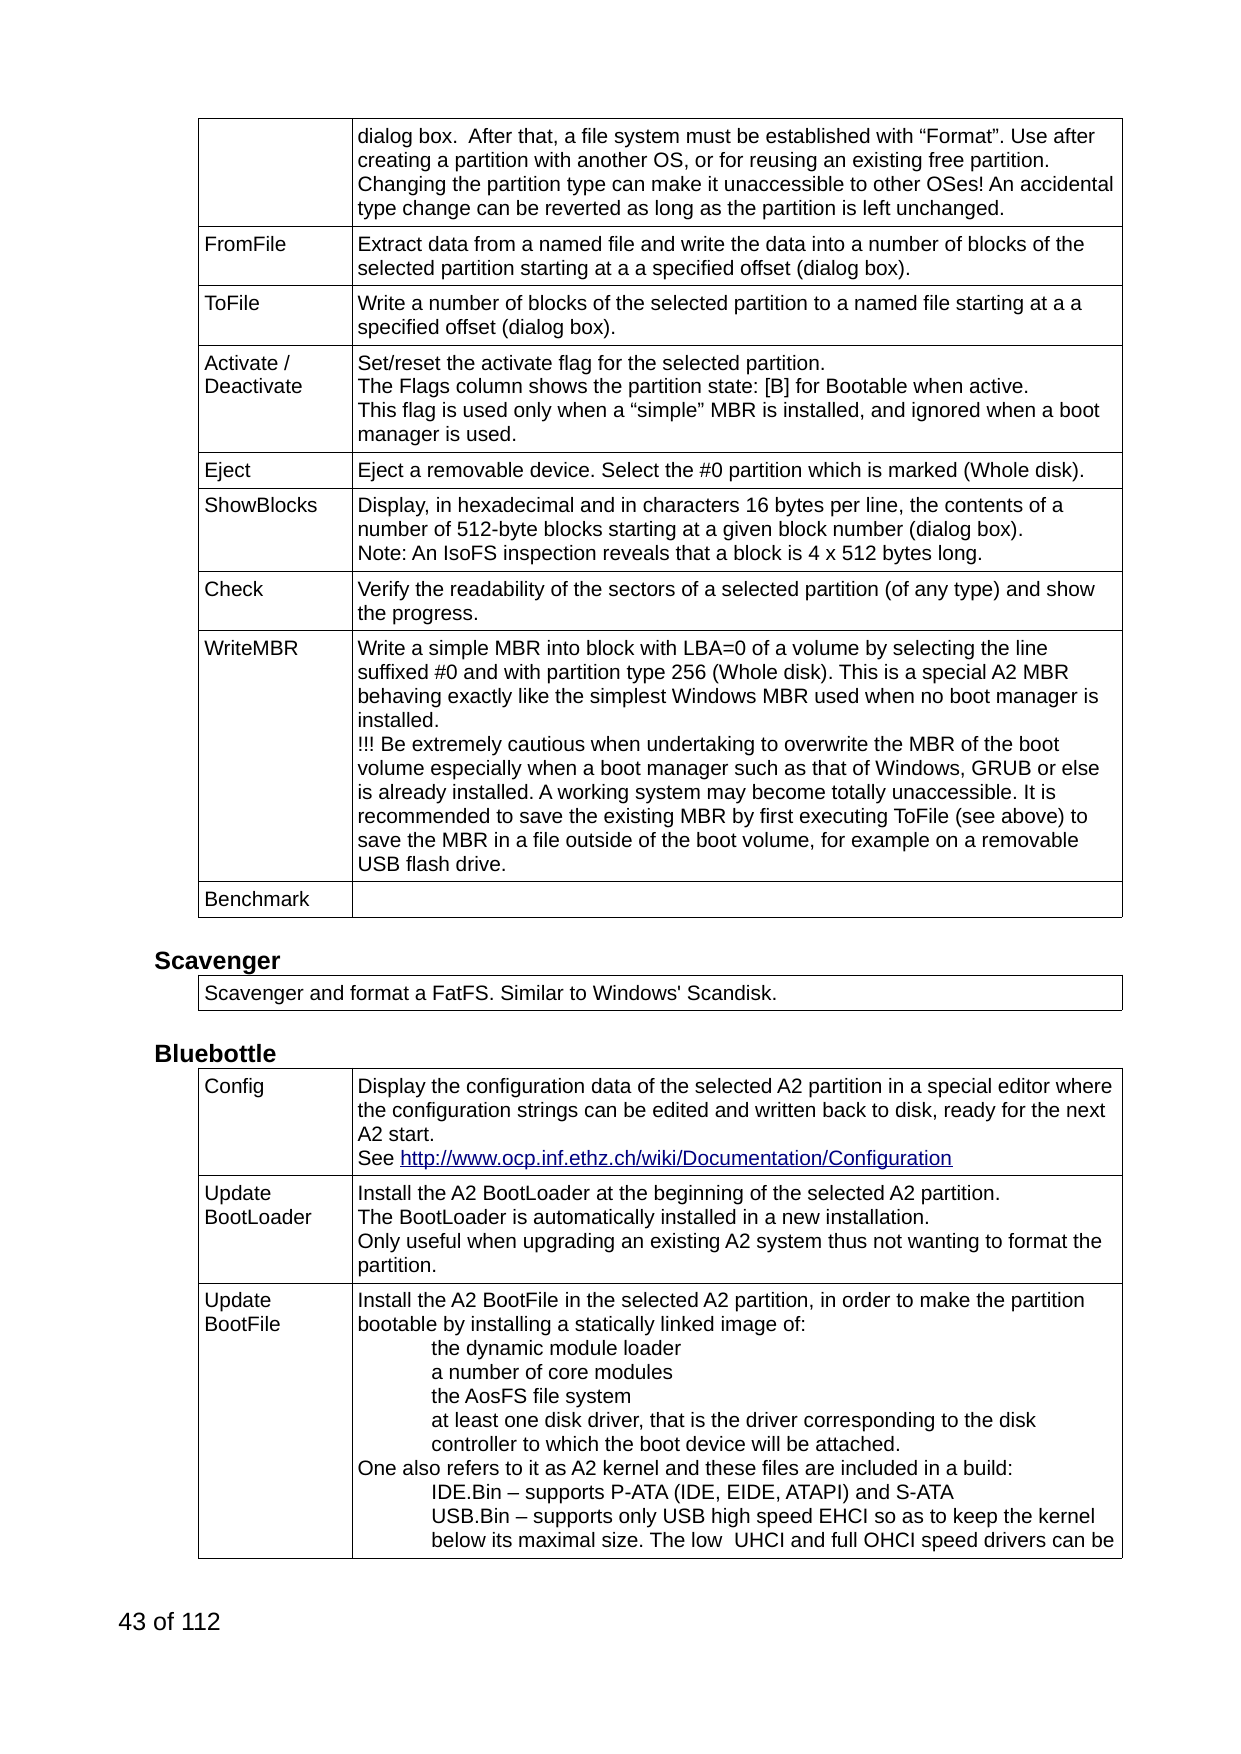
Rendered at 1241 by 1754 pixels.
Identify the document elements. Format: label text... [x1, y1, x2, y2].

text Bluebottle [118, 1039, 1122, 1068]
table_cell Update BootLoader [199, 1176, 352, 1282]
table_header Display the configuration data of the selected A2 partition in a special editor where the configuration strings can be edited and written back to disk, ready for the next A2 start. See http://www.ocp.inf.ethz.ch/wiki/Documentation/Configuration [353, 1069, 1122, 1175]
table_cell ToFile [199, 286, 352, 344]
table_cell Check [199, 572, 352, 630]
table_cell Write a number of blocks of the selected partition to a named file starting at a a specified offset (dialog box). [353, 286, 1122, 344]
table_cell Install the A2 BootFile in the selected A2 partition, in order to make the partition bootable by installing a statically linked image of: the dynamic module loader a number of core modules the AosFS file system at least one disk driver, that is the driver corresponding to the disk controller to which the boot device will be attached. One also refers to it as A2 kernel and these files are included in a build: IDE.Bin – supports P-ATA (IDE, EIDE, ATAPI) and S-ATA USB.Bin – supports only USB high speed EHCI so as to keep the kernel below its maximal size. The low UHCI and full OHCI speed drivers can be [353, 1284, 1122, 1558]
table_cell [353, 882, 1122, 917]
table_cell [199, 119, 352, 226]
table_cell Extract data from a named file and write the data into a number of blocks of the selected partition starting at a a specified offset (dialog box). [353, 227, 1122, 285]
table_cell FromFile [199, 227, 352, 285]
table_cell Set/reset the activate flag for the selected partition. The Flags column shows the partition state: [B] for Bootable when active. This flag is used only when a “simple” MBR is installed, and ignored when a boot manager is used. [353, 346, 1122, 452]
table_cell ShowBlocks [199, 489, 352, 571]
table_cell Update BootFile [199, 1284, 352, 1558]
table_header Config [199, 1069, 352, 1175]
table_cell dialog box. After that, a file system must be established with “Format”. Use after creating a partition with another OS, or for reusing an existing free partition. Changing the partition type can make it unaccessible to other OSes! An accidental type change can be reverted as long as the partition is left unchanged. [353, 119, 1122, 226]
table_header Scavenger and format a FatFS. Similar to Windows' Scandisk. [199, 976, 1122, 1010]
table_cell Display, in hexadecimal and in characters 16 bytes per line, the contents of a number of 512-byte blocks starting at a given block number (dialog box). Note: An IsoFS inspection reveals that a block is 4 x 512 bytes long. [353, 489, 1122, 571]
table_cell Install the A2 BootLoader at the beginning of the selected A2 partition. The BootLoader is automatically installed in a new installation. Only useful when upgrading an existing A2 system thus not wanting to format the partition. [353, 1176, 1122, 1282]
table_cell Benchmark [199, 882, 352, 917]
table_cell Write a simple MBR into block with LBA=0 of a volume by selecting the line suffixed #0 and with partition type 256 (Whole disk). This is a special A2 MBR behaving exactly like the simplest Windows MBR used when no boot manager is installed. !!! Be extremely cautious when undertaking to overwrite the MBR of the boot volume especially when a boot manager such as that of Windows, GRUB or else is already installed. A working system may become totally unaccessible. It is recommended to save the existing MBR by first executing ToFile (see above) to save the MBR in a file outside of the boot volume, for example on a removable USB flash drive. [353, 631, 1122, 881]
text Scavenger [118, 946, 1122, 974]
table_cell Verify the readability of the sectors of a selected partition (of any type) and show the progress. [353, 572, 1122, 630]
table_cell Activate / Deactivate [199, 346, 352, 452]
table_cell WriteMBR [199, 631, 352, 881]
table_cell Eject [199, 453, 352, 487]
table_cell Eject a removable device. Select the #0 partition which is marked (Whole disk). [353, 453, 1122, 487]
